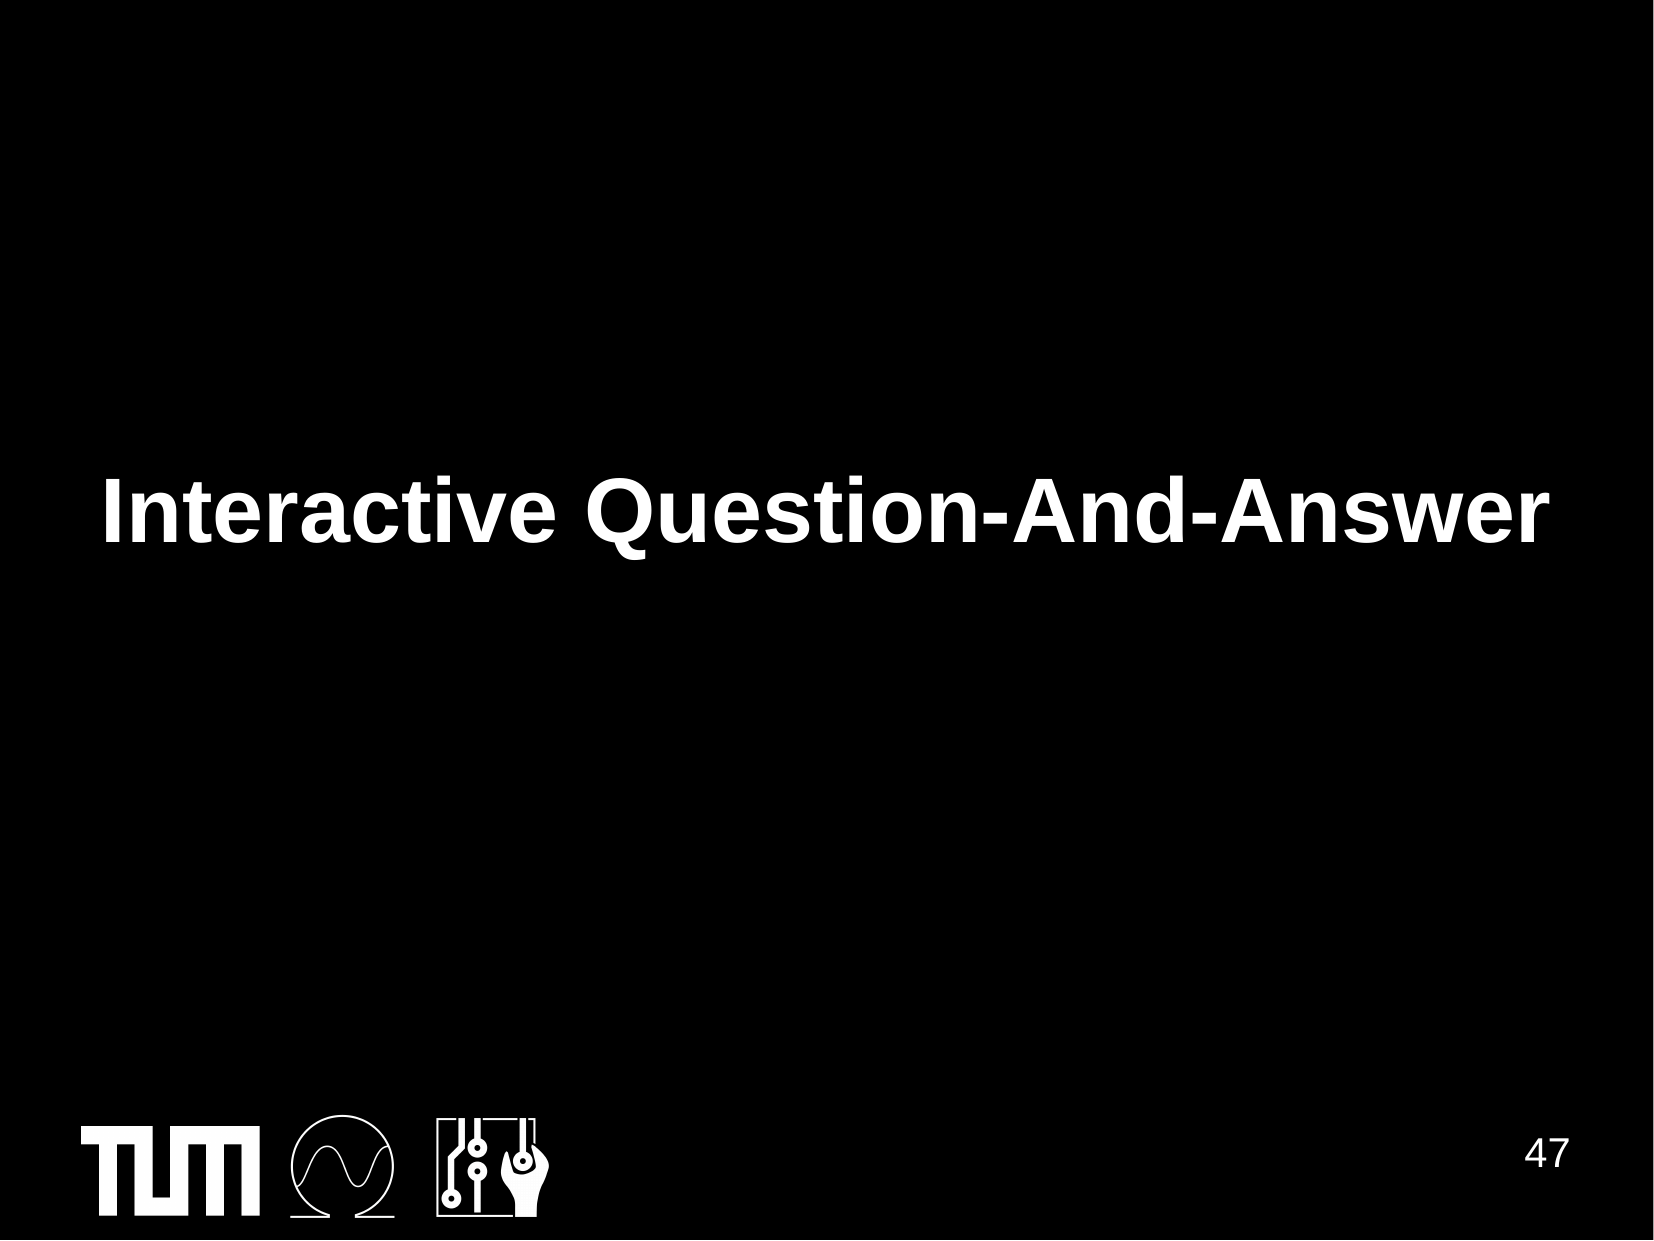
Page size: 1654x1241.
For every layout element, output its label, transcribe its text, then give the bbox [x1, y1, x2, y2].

picture [425, 1108, 554, 1227]
picture [63, 1108, 272, 1227]
picture [283, 1108, 402, 1227]
title Interactive Question-And-Answer [82, 407, 1571, 615]
